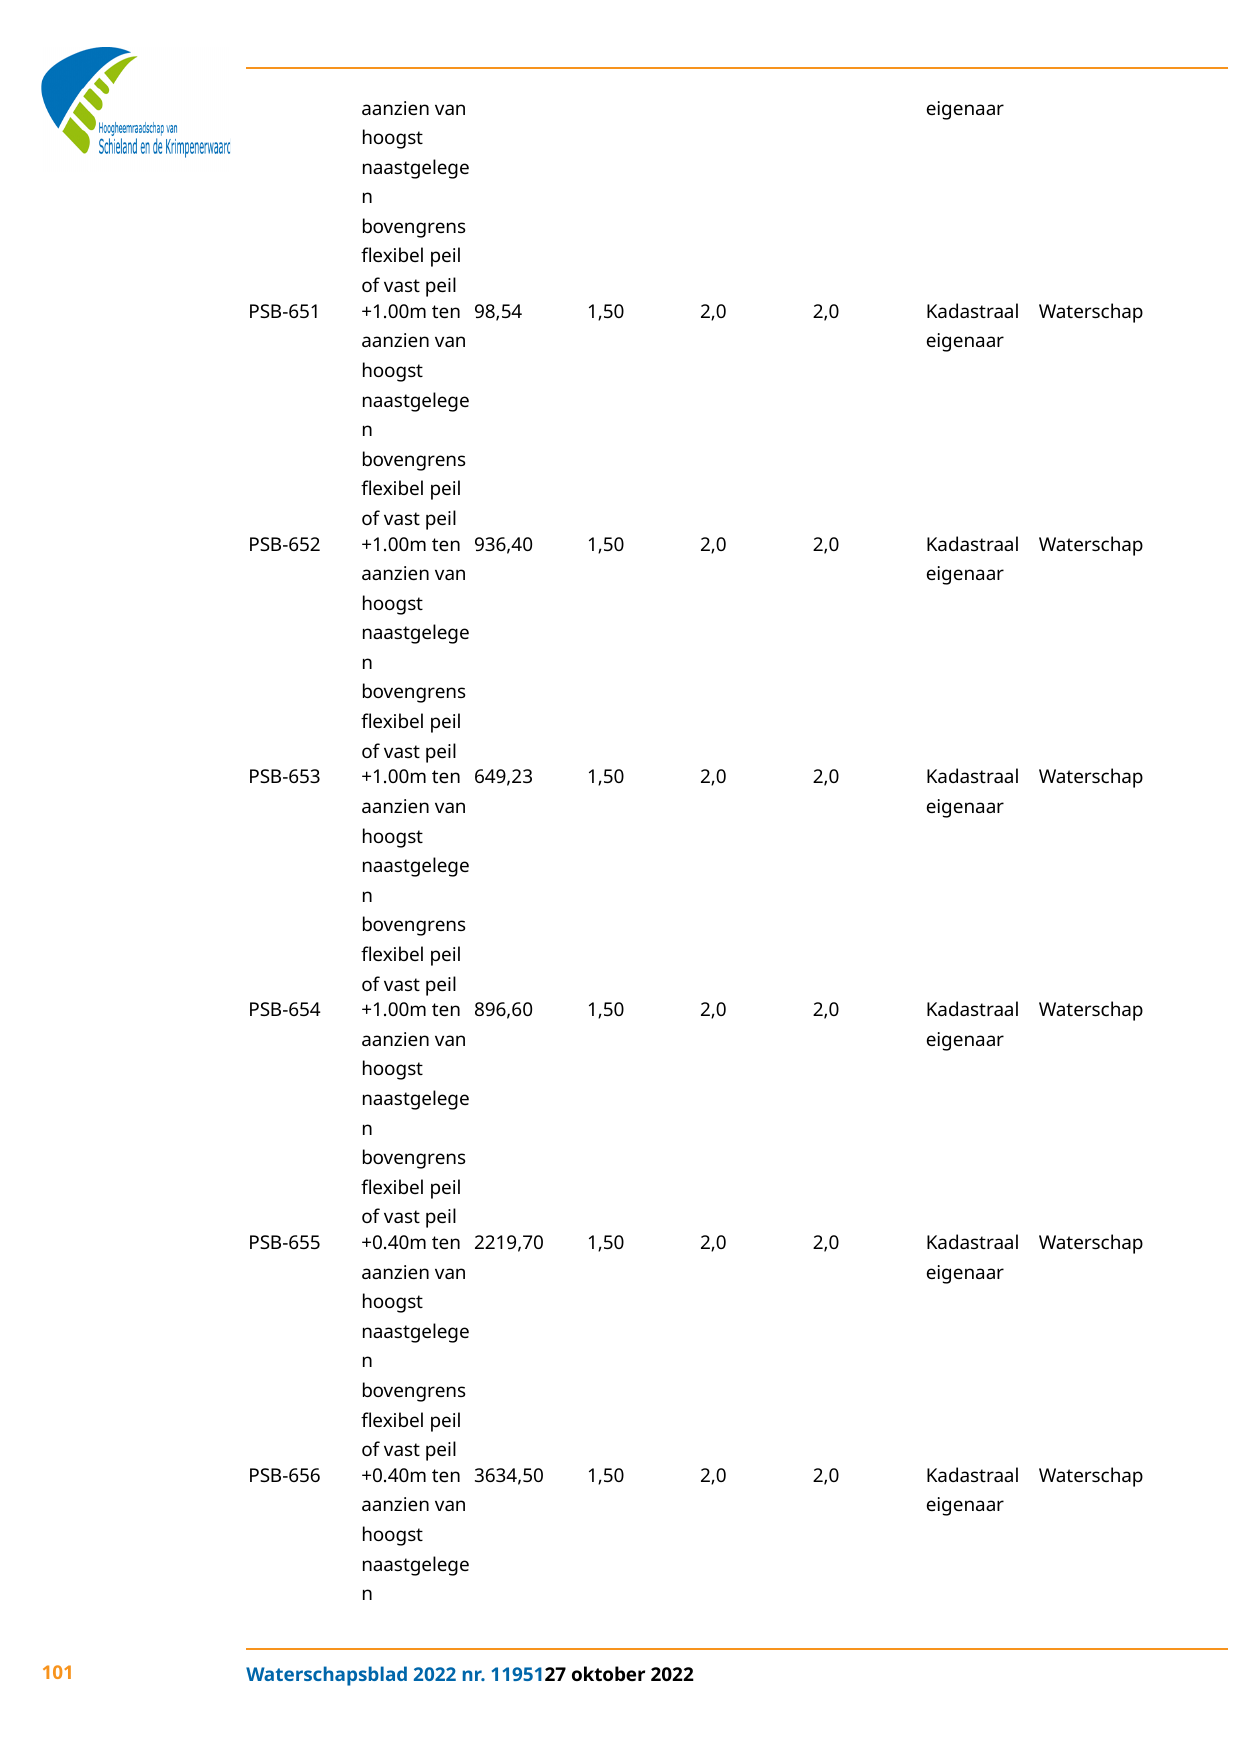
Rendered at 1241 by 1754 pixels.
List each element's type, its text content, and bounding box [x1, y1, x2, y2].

table_cell 1,50 [587, 764, 700, 996]
table_cell 896,60 [474, 996, 587, 1229]
table_cell Kadastraal eigenaar [926, 996, 1038, 1229]
table_cell [813, 95, 926, 298]
table_cell 936,40 [474, 531, 587, 764]
table_cell 2,0 [813, 1229, 926, 1462]
table_cell +1.00m ten aanzien van hoogst naastgelegen bovengrens flexibel peil of vast peil [361, 531, 474, 764]
table_cell 2,0 [700, 1462, 813, 1606]
table_cell 2,0 [813, 1462, 926, 1606]
table_cell Waterschap [1039, 996, 1152, 1229]
table_cell 2,0 [700, 531, 813, 764]
table_cell [248, 95, 361, 298]
table_cell +0.40m ten aanzien van hoogst naastgelegen bovengrens flexibel peil of vast peil [361, 1229, 474, 1462]
table_cell PSB-654 [248, 996, 361, 1229]
table_cell 1,50 [587, 1229, 700, 1462]
table_cell PSB-652 [248, 531, 361, 764]
table_cell 1,50 [587, 996, 700, 1229]
table_cell 98,54 [474, 298, 587, 531]
table_cell Waterschap [1039, 298, 1152, 531]
table_cell PSB-653 [248, 764, 361, 996]
table_cell 2,0 [813, 298, 926, 531]
table_cell PSB-656 [248, 1462, 361, 1606]
picture [41, 47, 231, 172]
table_cell [474, 95, 587, 298]
table_cell 2,0 [813, 996, 926, 1229]
table_cell +1.00m ten aanzien van hoogst naastgelegen bovengrens flexibel peil of vast peil [361, 298, 474, 531]
table_cell 649,23 [474, 764, 587, 996]
table_cell +1.00m ten aanzien van hoogst naastgelegen bovengrens flexibel peil of vast peil [361, 764, 474, 996]
table_cell Waterschap [1039, 1229, 1152, 1462]
table_cell Kadastraal eigenaar [926, 1462, 1038, 1606]
table_cell 1,50 [587, 1462, 700, 1606]
table_cell Kadastraal eigenaar [926, 1229, 1038, 1462]
table_cell [1039, 95, 1152, 298]
table_cell PSB-651 [248, 298, 361, 531]
table_cell Waterschap [1039, 531, 1152, 764]
table_cell Kadastraal eigenaar [926, 298, 1038, 531]
table_cell 3634,50 [474, 1462, 587, 1606]
table_cell 2,0 [813, 531, 926, 764]
table_cell +0.40m ten aanzien van hoogst naastgelegen [361, 1462, 474, 1606]
table_cell Kadastraal eigenaar [926, 531, 1038, 764]
table_cell 1,50 [587, 531, 700, 764]
table_cell Kadastraal eigenaar [926, 764, 1038, 996]
table_cell 2,0 [700, 1229, 813, 1462]
table_cell 2,0 [700, 764, 813, 996]
table_cell 2,0 [700, 298, 813, 531]
table_cell aanzien van hoogst naastgelegen bovengrens flexibel peil of vast peil [361, 95, 474, 298]
table_cell PSB-655 [248, 1229, 361, 1462]
table_cell 2,0 [700, 996, 813, 1229]
table_cell eigenaar [926, 95, 1038, 298]
table_cell [700, 95, 813, 298]
table_cell Waterschap [1039, 764, 1152, 996]
table_cell [587, 95, 700, 298]
table_cell 2,0 [813, 764, 926, 996]
table_cell 2219,70 [474, 1229, 587, 1462]
table_cell +1.00m ten aanzien van hoogst naastgelegen bovengrens flexibel peil of vast peil [361, 996, 474, 1229]
table_cell 1,50 [587, 298, 700, 531]
table_cell Waterschap [1039, 1462, 1152, 1606]
